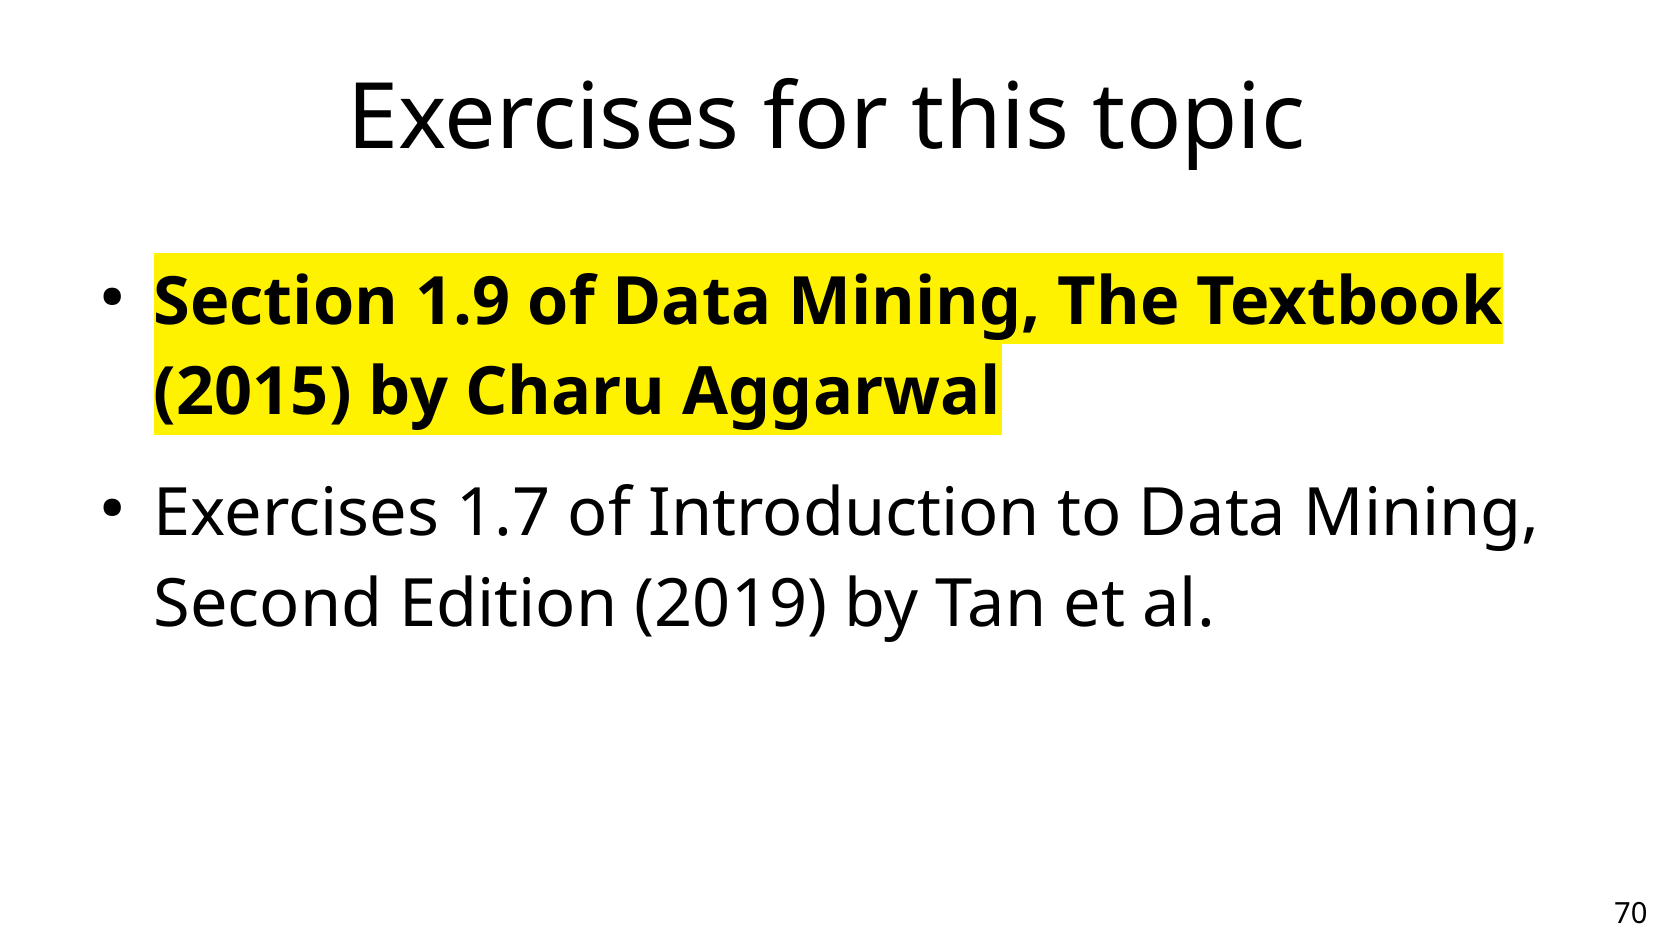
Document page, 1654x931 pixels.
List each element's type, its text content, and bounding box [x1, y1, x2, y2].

list Section 1.9 of Data Mining, The Textbook (2015) by Charu Aggarwal Exercises 1.7 of Introduction to Data Mining, Second Edition (2019) by Tan et al. [82, 253, 1571, 793]
title Exercises for this topic [82, 1, 1571, 226]
